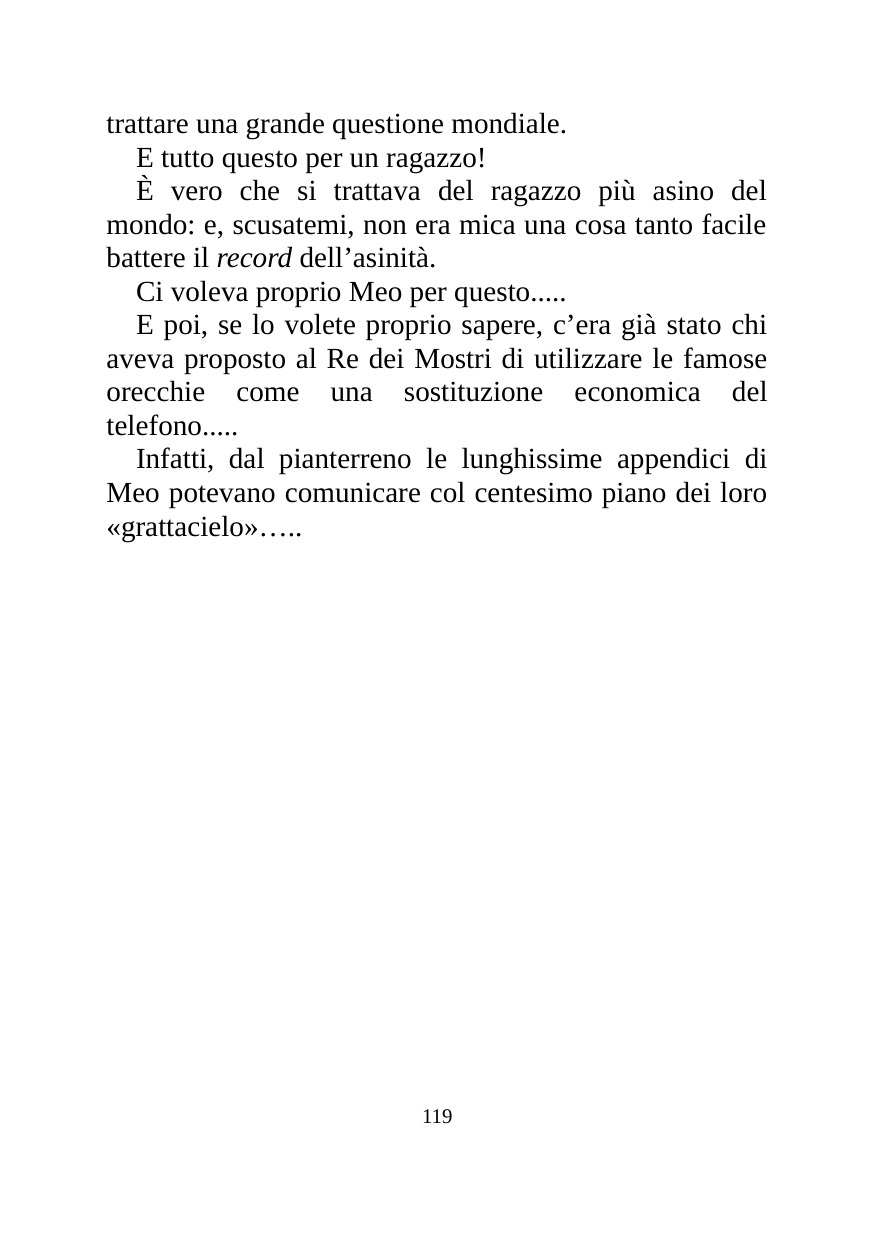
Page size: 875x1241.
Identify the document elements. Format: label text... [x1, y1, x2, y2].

text Infatti, dal pianterreno le lunghissime appendici di Meo potevano comunicare col centesimo piano dei loro «grattacielo»….. [106, 442, 768, 542]
text È vero che si trattava del ragazzo più asino del mondo: e, scusatemi, non era mica una cosa tanto facile battere il record dell’asinità. [106, 173, 768, 274]
text Ci voleva proprio Meo per questo..... [106, 274, 768, 307]
text trattare una grande questione mondiale. [106, 106, 768, 140]
text E tutto questo per un ragazzo! [106, 140, 768, 173]
text E poi, se lo volete proprio sapere, c’era già stato chi aveva proposto al Re dei Mostri di utilizzare le famose orecchie come una sostituzione economica del telefono..... [106, 307, 768, 442]
